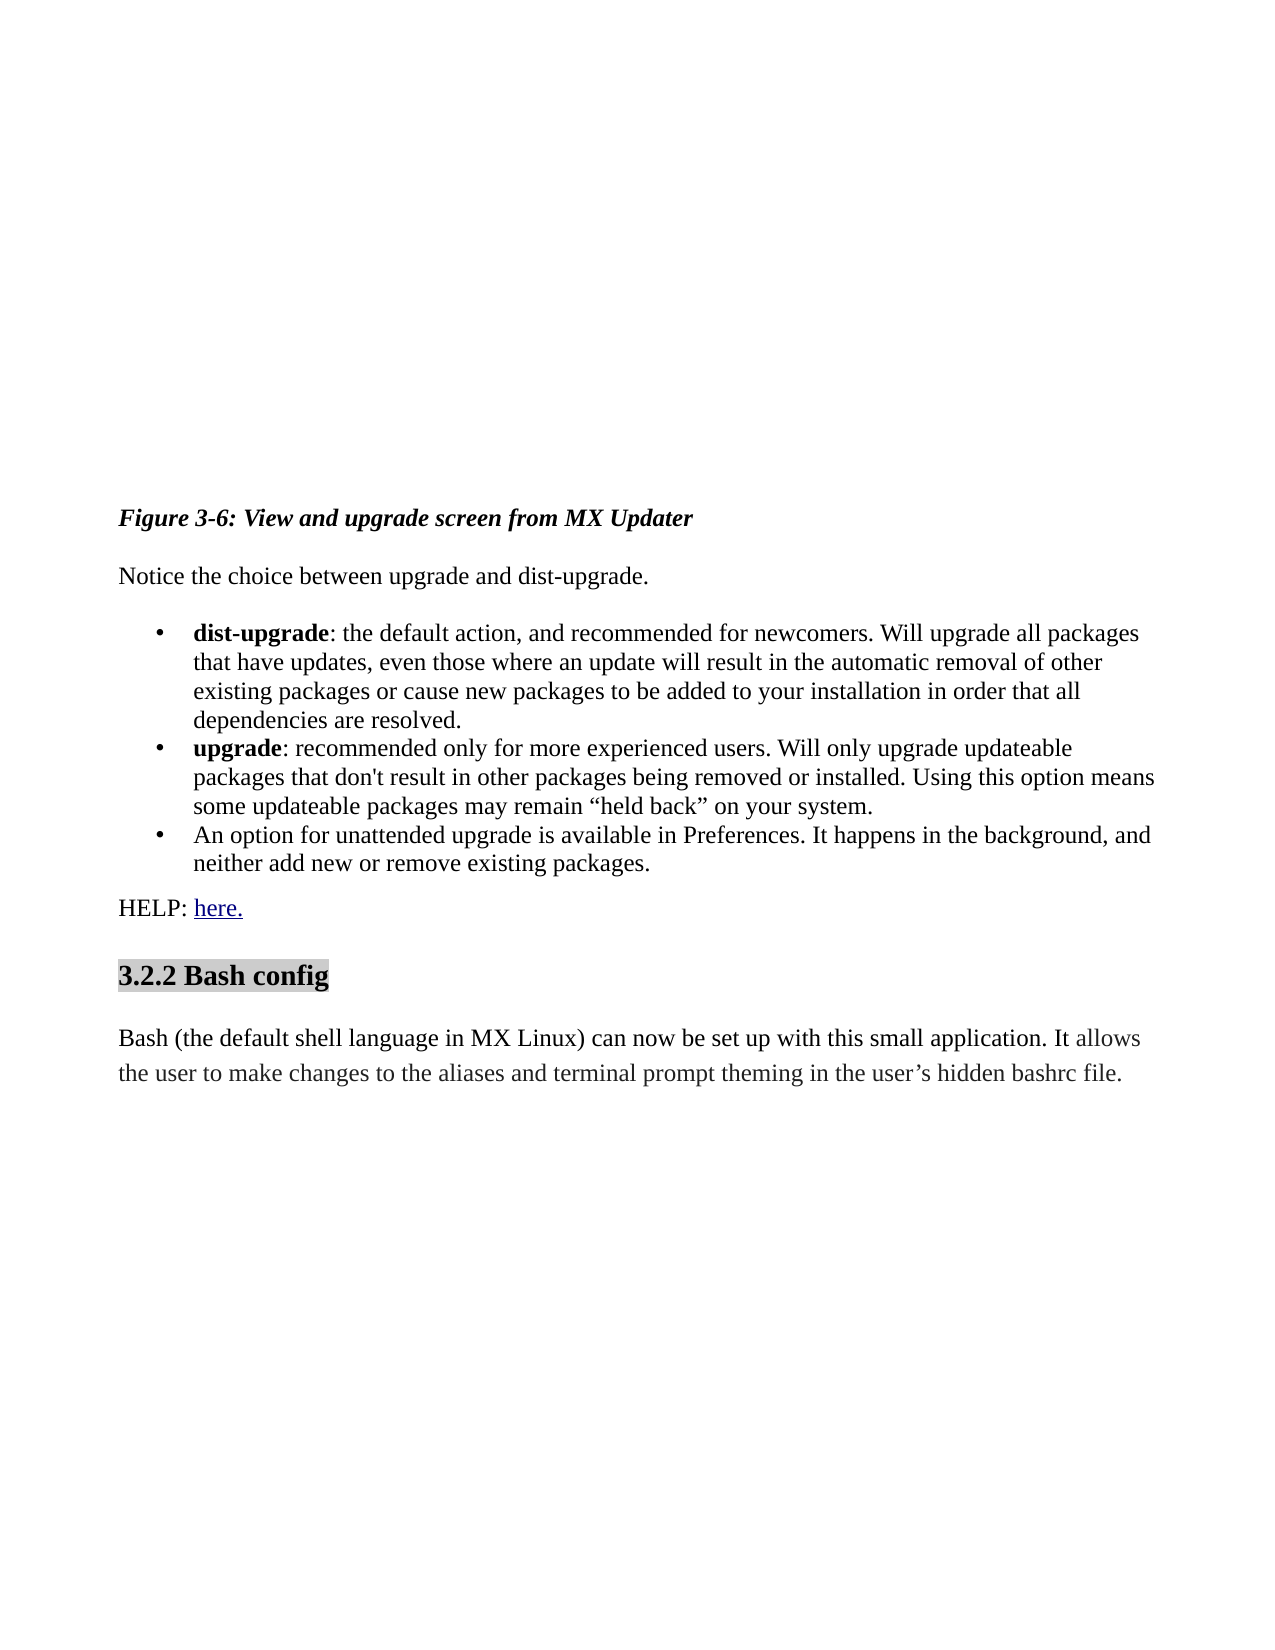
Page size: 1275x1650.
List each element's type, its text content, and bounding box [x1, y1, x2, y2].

text Bash (the default shell language in MX Linux) can now be set up with this small application. It allows the user to make changes to the aliases and terminal prompt theming in the user’s hidden bashrc file. [118, 1023, 1157, 1087]
text HELP: here. [118, 893, 1157, 922]
text Figure 3-6: View and upgrade screen from MX Updater [118, 503, 1157, 532]
text Notice the choice between upgrade and dist-upgrade. [118, 561, 1157, 590]
list dist-upgrade: the default action, and recommended for newcomers. Will upgrade all packages that have updates, even those where an update will result in the automatic removal of other existing packages or cause new packages to be added to your installation in order that all dependencies are resolved. [156, 618, 1157, 733]
list upgrade: recommended only for more experienced users. Will only upgrade updateable packages that don't result in other packages being removed or installed. Using this option means some updateable packages may remain “held back” on your system. [156, 733, 1157, 820]
list An option for unattended upgrade is available in Preferences. It happens in the background, and neither add new or remove existing packages. [156, 820, 1157, 877]
subtitle 3.2.2 Bash config [118, 958, 1138, 992]
